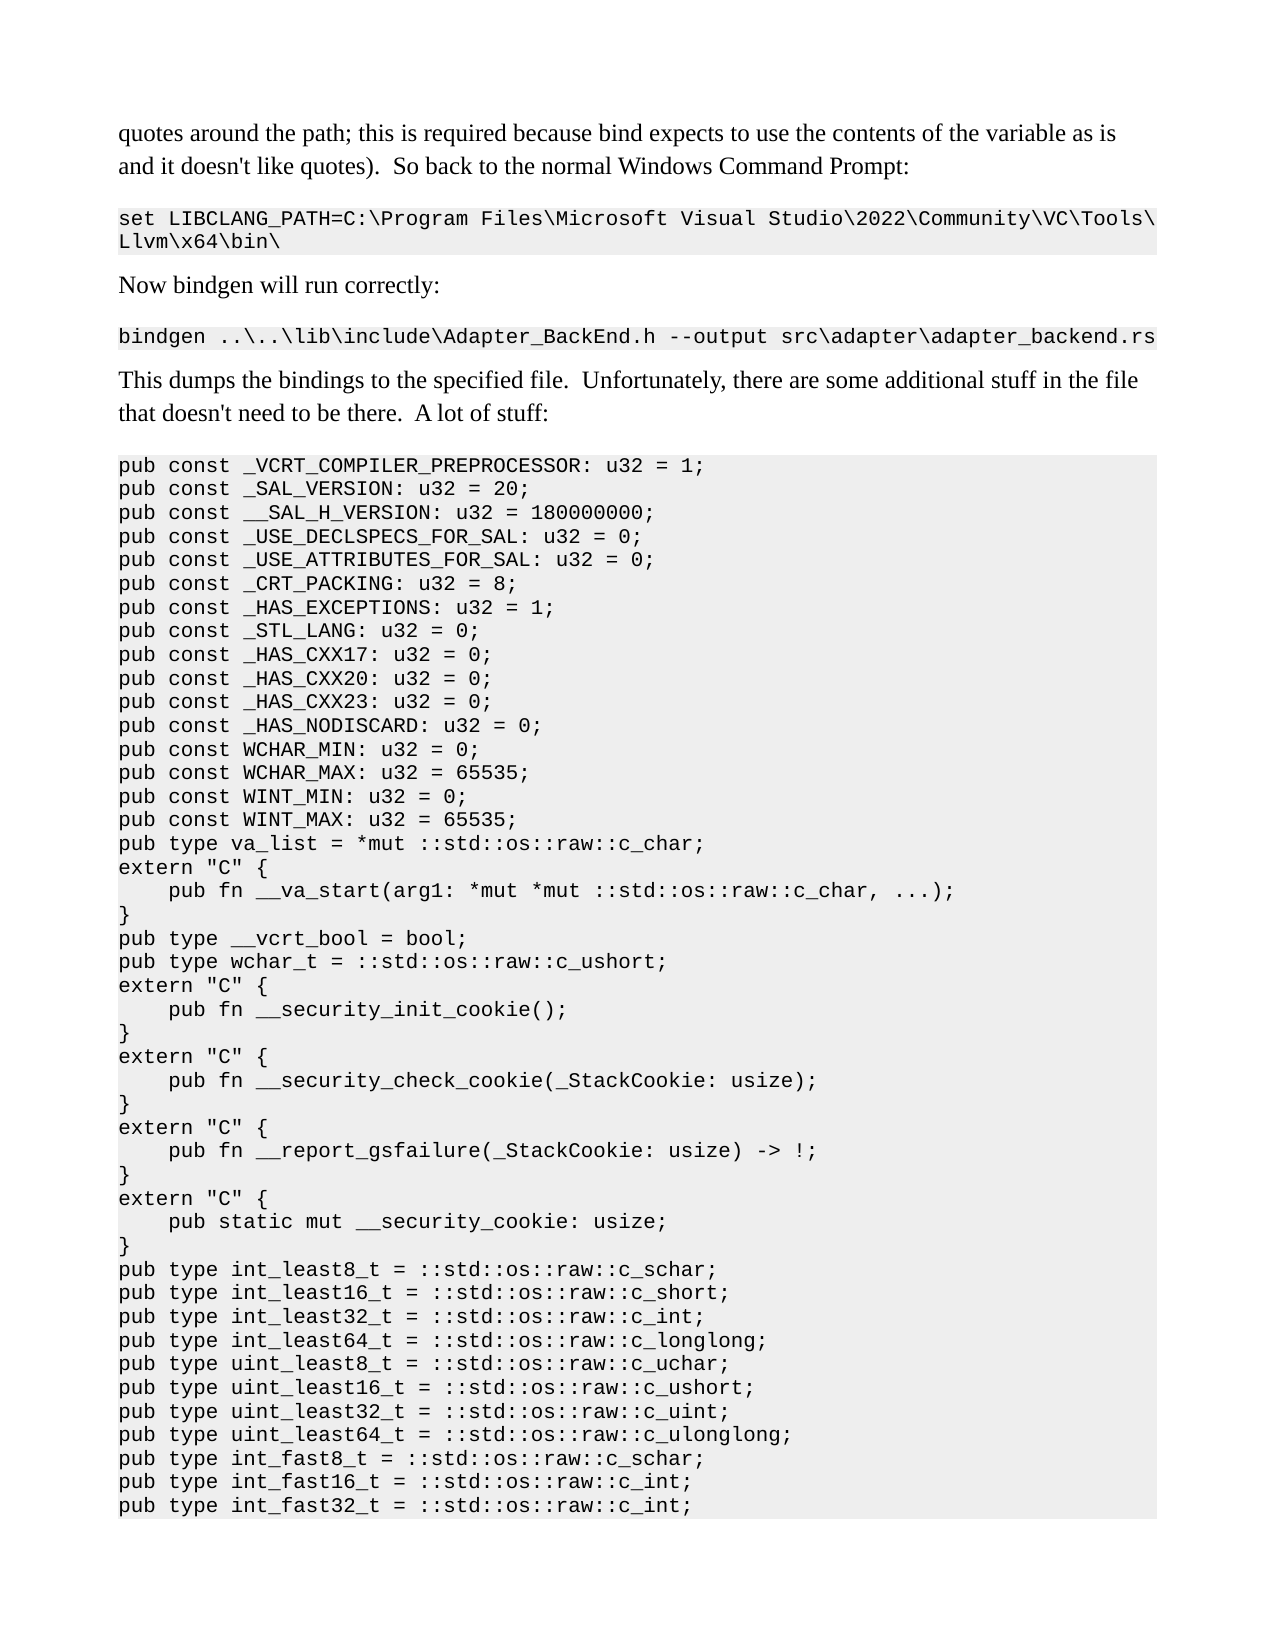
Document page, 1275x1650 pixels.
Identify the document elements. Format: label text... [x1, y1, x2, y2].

text pub type uint_least8_t = ::std::os::raw::c_uchar; [118, 1353, 1157, 1377]
text set LIBCLANG_PATH=C:\Program Files\Microsoft Visual Studio\2022\Community\VC\Tools\Llvm\x64\bin\ [118, 208, 1157, 255]
text pub const WINT_MIN: u32 = 0; [118, 786, 1157, 809]
text pub const _CRT_PACKING: u32 = 8; [118, 573, 1157, 597]
text pub type __vcrt_bool = bool; [118, 928, 1157, 951]
text pub const _VCRT_COMPILER_PREPROCESSOR: u32 = 1; [118, 455, 1157, 478]
text pub const _SAL_VERSION: u32 = 20; [118, 478, 1157, 502]
text quotes around the path; this is required because bind expects to use the contents of the variable as is and it doesn't like quotes). So back to the normal Windows Command Prompt: [118, 118, 1157, 180]
text pub type int_least32_t = ::std::os::raw::c_int; [118, 1306, 1157, 1330]
text pub const WCHAR_MIN: u32 = 0; [118, 738, 1157, 762]
text pub const _USE_ATTRIBUTES_FOR_SAL: u32 = 0; [118, 549, 1157, 573]
text pub type uint_least16_t = ::std::os::raw::c_ushort; [118, 1377, 1157, 1401]
text } [118, 904, 1157, 928]
text Now bindgen will run correctly: [118, 270, 1157, 299]
text pub type uint_least64_t = ::std::os::raw::c_ulonglong; [118, 1424, 1157, 1448]
text pub fn __report_gsfailure(_StackCookie: usize) -> !; [118, 1141, 1157, 1164]
text pub type int_fast16_t = ::std::os::raw::c_int; [118, 1472, 1157, 1495]
text pub type va_list = *mut ::std::os::raw::c_char; [118, 833, 1157, 857]
text extern "C" { [118, 1046, 1157, 1069]
text pub const WCHAR_MAX: u32 = 65535; [118, 762, 1157, 786]
text pub type int_least8_t = ::std::os::raw::c_schar; [118, 1259, 1157, 1282]
text pub fn __va_start(arg1: *mut *mut ::std::os::raw::c_char, ...); [118, 880, 1157, 904]
text pub type int_fast32_t = ::std::os::raw::c_int; [118, 1495, 1157, 1519]
text } [118, 1235, 1157, 1259]
text pub const _STL_LANG: u32 = 0; [118, 620, 1157, 644]
text pub const _HAS_EXCEPTIONS: u32 = 1; [118, 597, 1157, 620]
text pub type wchar_t = ::std::os::raw::c_ushort; [118, 951, 1157, 975]
text } [118, 1022, 1157, 1046]
text pub const WINT_MAX: u32 = 65535; [118, 809, 1157, 833]
text pub const __SAL_H_VERSION: u32 = 180000000; [118, 502, 1157, 526]
text bindgen ..\..\lib\include\Adapter_BackEnd.h --output src\adapter\adapter_backend.rs [118, 327, 1157, 350]
text pub fn __security_check_cookie(_StackCookie: usize); [118, 1069, 1157, 1093]
text pub const _USE_DECLSPECS_FOR_SAL: u32 = 0; [118, 526, 1157, 549]
text extern "C" { [118, 1117, 1157, 1141]
text pub type uint_least32_t = ::std::os::raw::c_uint; [118, 1401, 1157, 1424]
text pub static mut __security_cookie: usize; [118, 1211, 1157, 1235]
text pub fn __security_init_cookie(); [118, 999, 1157, 1022]
text pub const _HAS_CXX23: u32 = 0; [118, 691, 1157, 715]
text extern "C" { [118, 1188, 1157, 1211]
text pub type int_fast8_t = ::std::os::raw::c_schar; [118, 1448, 1157, 1472]
text pub const _HAS_CXX20: u32 = 0; [118, 668, 1157, 691]
text extern "C" { [118, 857, 1157, 880]
text This dumps the bindings to the specified file. Unfortunately, there are some additional stuff in the file that doesn't need to be there. A lot of stuff: [118, 365, 1157, 427]
text } [118, 1093, 1157, 1117]
text extern "C" { [118, 975, 1157, 999]
text } [118, 1164, 1157, 1188]
text pub const _HAS_CXX17: u32 = 0; [118, 644, 1157, 668]
text pub const _HAS_NODISCARD: u32 = 0; [118, 715, 1157, 738]
text pub type int_least16_t = ::std::os::raw::c_short; [118, 1282, 1157, 1306]
text pub type int_least64_t = ::std::os::raw::c_longlong; [118, 1330, 1157, 1353]
